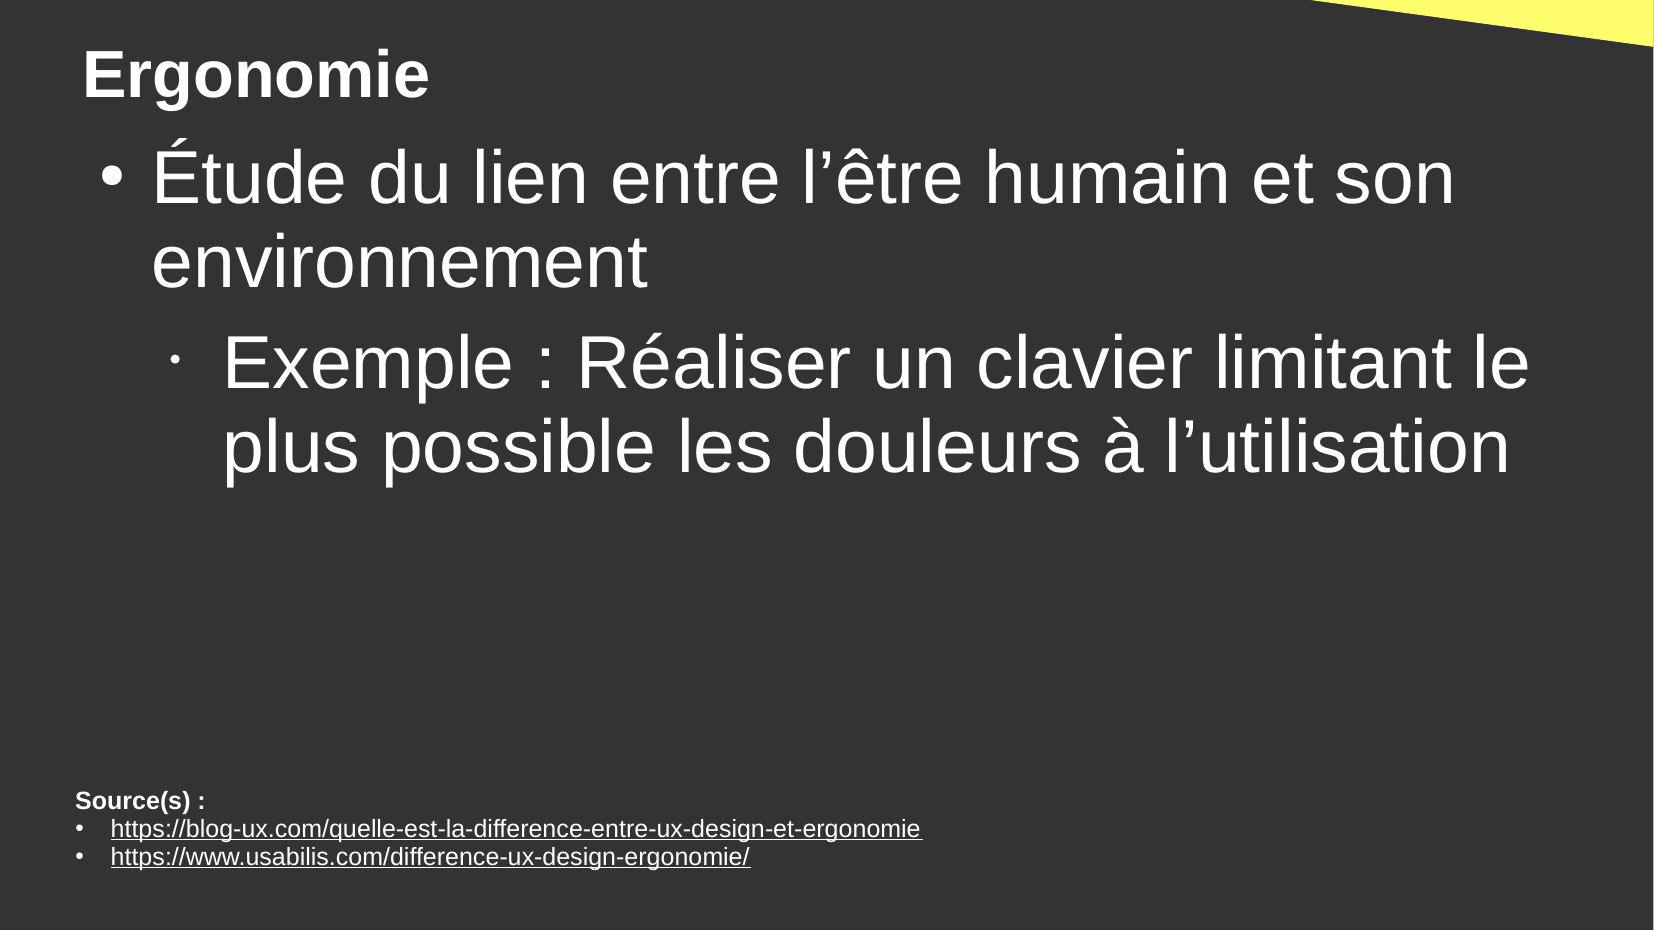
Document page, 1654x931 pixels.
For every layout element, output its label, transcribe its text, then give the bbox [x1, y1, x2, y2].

title Ergonomie [82, 37, 1571, 114]
text_box Source(s) : https://blog-ux.com/quelle-est-la-difference-entre-ux-design-et-ergonomie https://www.usabilis.com/difference-ux-design-ergonomie/ [60, 779, 1546, 931]
text_box [1310, 0, 1654, 47]
list Étude du lien entre l’être humain et son environnement Exemple : Réaliser un clavier limitant le plus possible les douleurs à l’utilisation [80, 135, 1620, 804]
